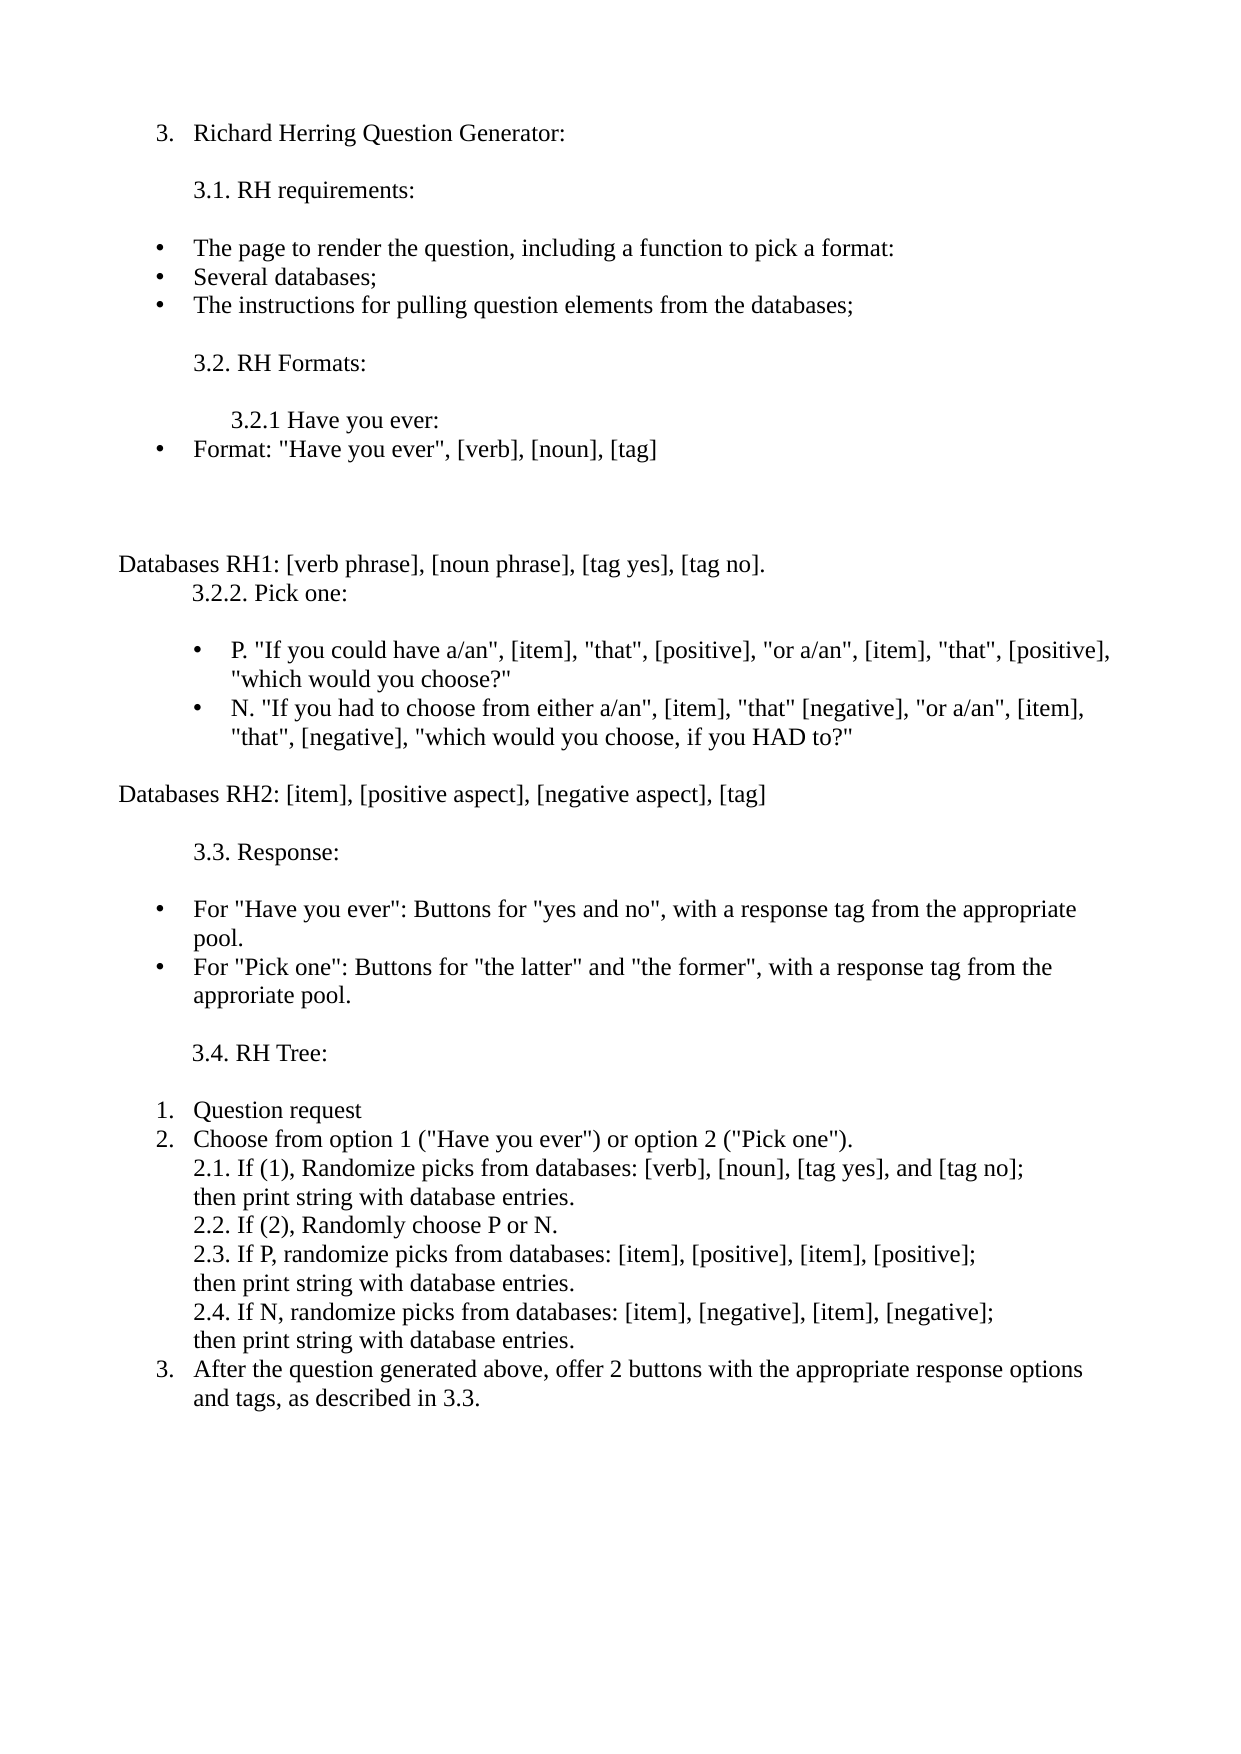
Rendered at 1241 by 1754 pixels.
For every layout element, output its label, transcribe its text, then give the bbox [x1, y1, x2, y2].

text Databases RH2: [item], [positive aspect], [negative aspect], [tag] [118, 779, 1122, 808]
list 2.4. If N, randomize picks from databases: [item], [negative], [item], [negative]; [156, 1297, 1122, 1326]
list Format: "Have you ever", [verb], [noun], [tag] [156, 434, 1122, 463]
list P. "If you could have a/an", [item], "that", [positive], "or a/an", [item], "that", [positive], "which would you choose?" [193, 636, 1122, 693]
list After the question generated above, offer 2 buttons with the appropriate response options and tags, as described in 3.3. [156, 1354, 1122, 1412]
list The instructions for pulling question elements from the databases; [156, 291, 1122, 319]
text 3.4. RH Tree: [192, 1038, 1122, 1067]
text Databases RH1: [verb phrase], [noun phrase], [tag yes], [tag no]. [118, 549, 1122, 578]
list then print string with database entries. [156, 1268, 1122, 1297]
list For "Pick one": Buttons for "the latter" and "the former", with a response tag from the approriate pool. [156, 952, 1122, 1009]
list Several databases; [156, 262, 1122, 291]
list 2.2. If (2), Randomly choose P or N. [156, 1211, 1122, 1239]
list N. "If you had to choose from either a/an", [item], "that" [negative], "or a/an", [item], "that", [negative], "which would you choose, if you HAD to?" [193, 693, 1122, 751]
list 3.1. RH requirements: [156, 176, 1122, 204]
list 3.3. Response: [156, 837, 1122, 866]
list Choose from option 1 ("Have you ever") or option 2 ("Pick one"). [156, 1124, 1122, 1153]
text 3.2.2. Pick one: [118, 578, 1122, 607]
list Richard Herring Question Generator: [156, 118, 1122, 147]
list For "Have you ever": Buttons for "yes and no", with a response tag from the appropriate pool. [156, 894, 1122, 952]
list then print string with database entries. [156, 1182, 1122, 1211]
list then print string with database entries. [156, 1326, 1122, 1354]
list 3.2.1 Have you ever: [193, 406, 1122, 434]
list 2.1. If (1), Randomize picks from databases: [verb], [noun], [tag yes], and [tag no]; [156, 1153, 1122, 1182]
list The page to render the question, including a function to pick a format: [156, 233, 1122, 262]
list 3.2. RH Formats: [156, 348, 1122, 377]
list 2.3. If P, randomize picks from databases: [item], [positive], [item], [positive]; [156, 1239, 1122, 1268]
list Question request [156, 1096, 1122, 1124]
